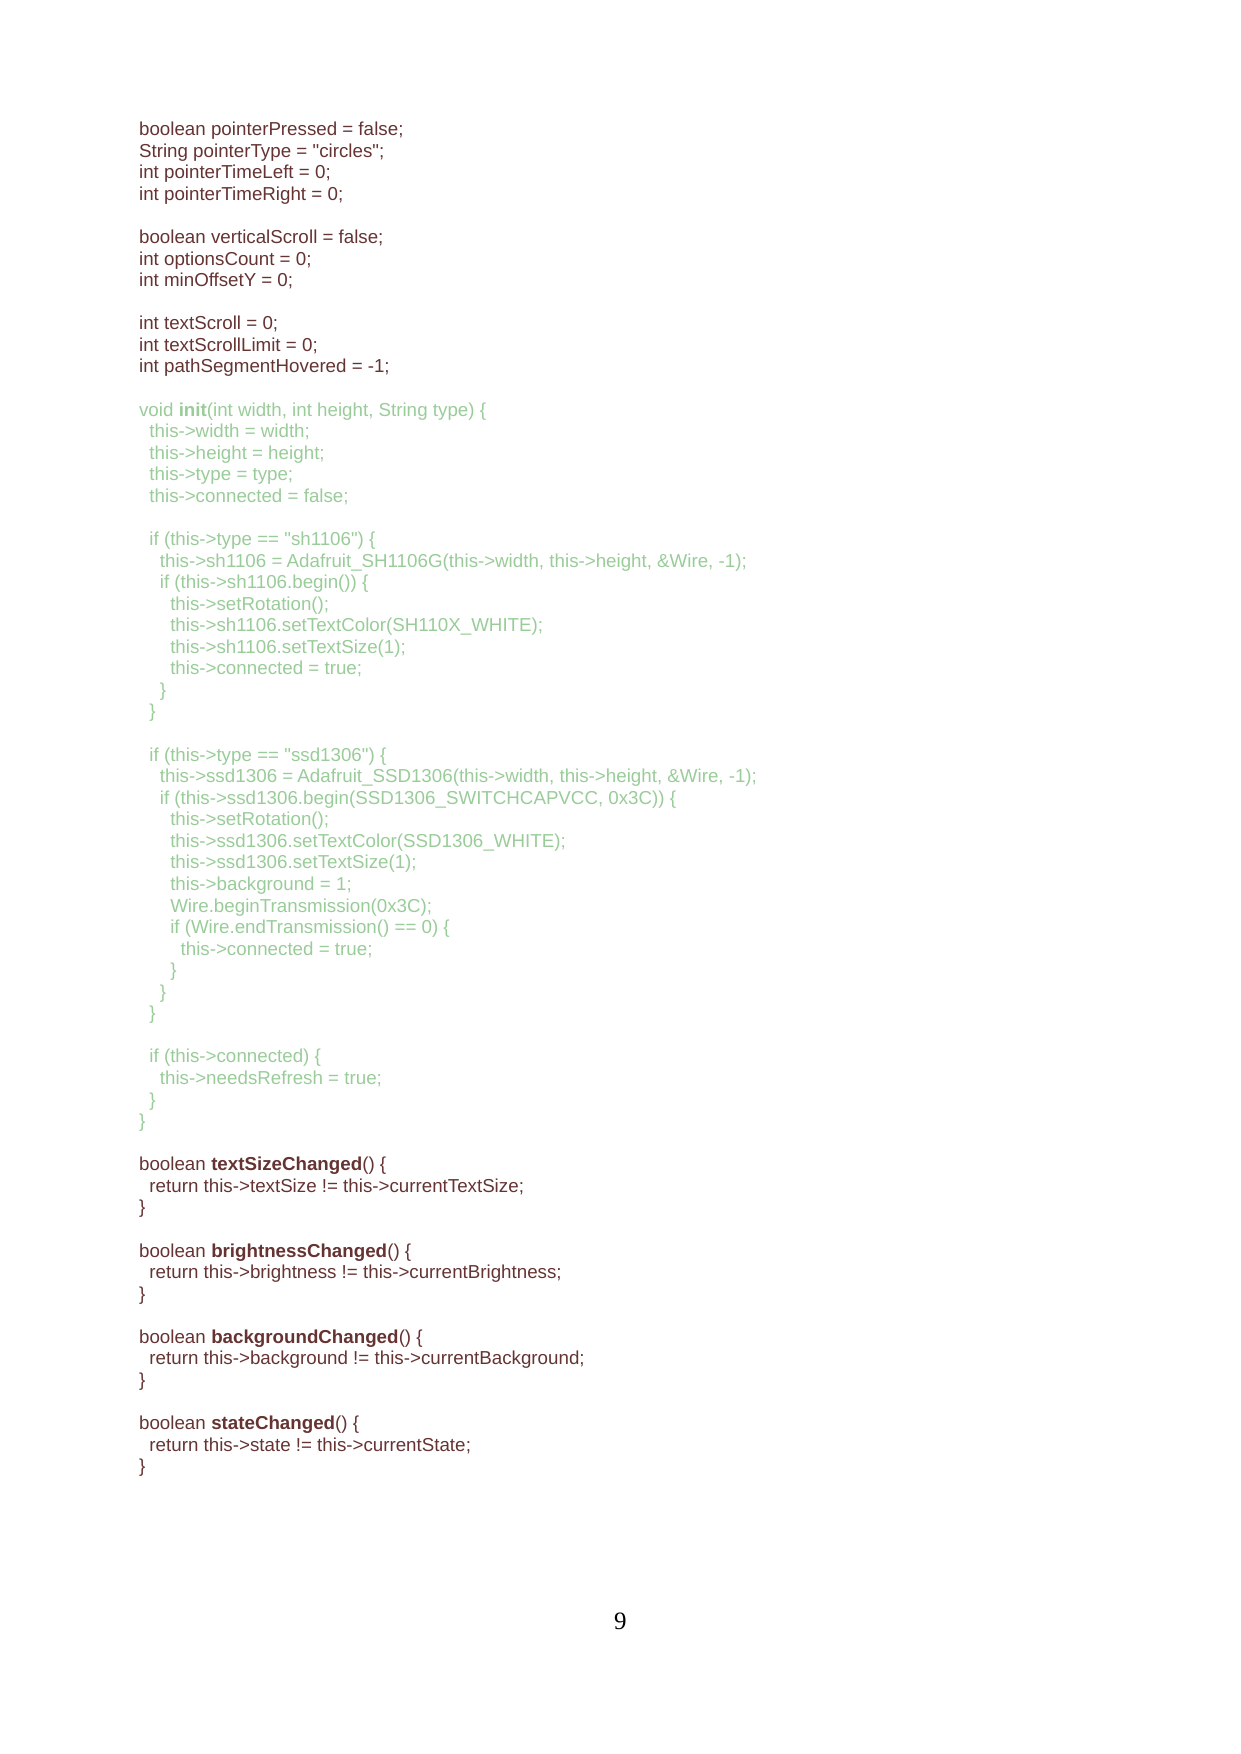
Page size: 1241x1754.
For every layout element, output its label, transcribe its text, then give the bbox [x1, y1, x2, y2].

text this->width = width; [118, 420, 1122, 442]
text return this->state != this->currentState; [118, 1433, 1122, 1455]
text int pointerTimeLeft = 0; [118, 161, 1122, 183]
text void init(int width, int height, String type) { [118, 398, 1122, 420]
text int pointerTimeRight = 0; [118, 183, 1122, 204]
text String pointerType = "circles"; [118, 140, 1122, 161]
text boolean brightnessChanged() { [118, 1239, 1122, 1261]
text if (this->type == "sh1106") { [118, 528, 1122, 549]
text this->setRotation(); [118, 808, 1122, 830]
text this->ssd1306.setTextColor(SSD1306_WHITE); [118, 830, 1122, 851]
text } [118, 1369, 1122, 1390]
text if (this->sh1106.begin()) { [118, 571, 1122, 592]
text } [118, 679, 1122, 700]
text Wire.beginTransmission(0x3C); [118, 894, 1122, 916]
text } [118, 1002, 1122, 1024]
text } [118, 1282, 1122, 1304]
text if (this->ssd1306.begin(SSD1306_SWITCHCAPVCC, 0x3C)) { [118, 787, 1122, 808]
text this->sh1106.setTextColor(SH110X_WHITE); [118, 614, 1122, 636]
text this->connected = false; [118, 485, 1122, 506]
text int minOffsetY = 0; [118, 269, 1122, 291]
text } [118, 1110, 1122, 1132]
text if (this->connected) { [118, 1045, 1122, 1067]
text this->background = 1; [118, 873, 1122, 894]
text this->connected = true; [118, 657, 1122, 679]
text boolean pointerPressed = false; [118, 118, 1122, 140]
text boolean backgroundChanged() { [118, 1326, 1122, 1347]
text } [118, 700, 1122, 722]
text this->type = type; [118, 463, 1122, 485]
text boolean textSizeChanged() { [118, 1153, 1122, 1175]
text return this->brightness != this->currentBrightness; [118, 1261, 1122, 1282]
text } [118, 1088, 1122, 1110]
text int textScroll = 0; [118, 312, 1122, 334]
text this->sh1106.setTextSize(1); [118, 636, 1122, 657]
text boolean verticalScroll = false; [118, 226, 1122, 247]
text return this->background != this->currentBackground; [118, 1347, 1122, 1369]
text } [118, 959, 1122, 981]
text this->needsRefresh = true; [118, 1067, 1122, 1088]
text this->sh1106 = Adafruit_SH1106G(this->width, this->height, &Wire, -1); [118, 549, 1122, 571]
text return this->textSize != this->currentTextSize; [118, 1175, 1122, 1196]
text } [118, 981, 1122, 1002]
text this->connected = true; [118, 937, 1122, 959]
text if (Wire.endTransmission() == 0) { [118, 916, 1122, 937]
text this->ssd1306 = Adafruit_SSD1306(this->width, this->height, &Wire, -1); [118, 765, 1122, 787]
text if (this->type == "ssd1306") { [118, 743, 1122, 765]
text } [118, 1196, 1122, 1218]
text this->setRotation(); [118, 592, 1122, 614]
text int textScrollLimit = 0; [118, 334, 1122, 355]
text } [118, 1455, 1122, 1477]
text this->ssd1306.setTextSize(1); [118, 851, 1122, 873]
text int optionsCount = 0; [118, 247, 1122, 269]
text this->height = height; [118, 442, 1122, 463]
text int pathSegmentHovered = -1; [118, 355, 1122, 377]
text boolean stateChanged() { [118, 1412, 1122, 1433]
